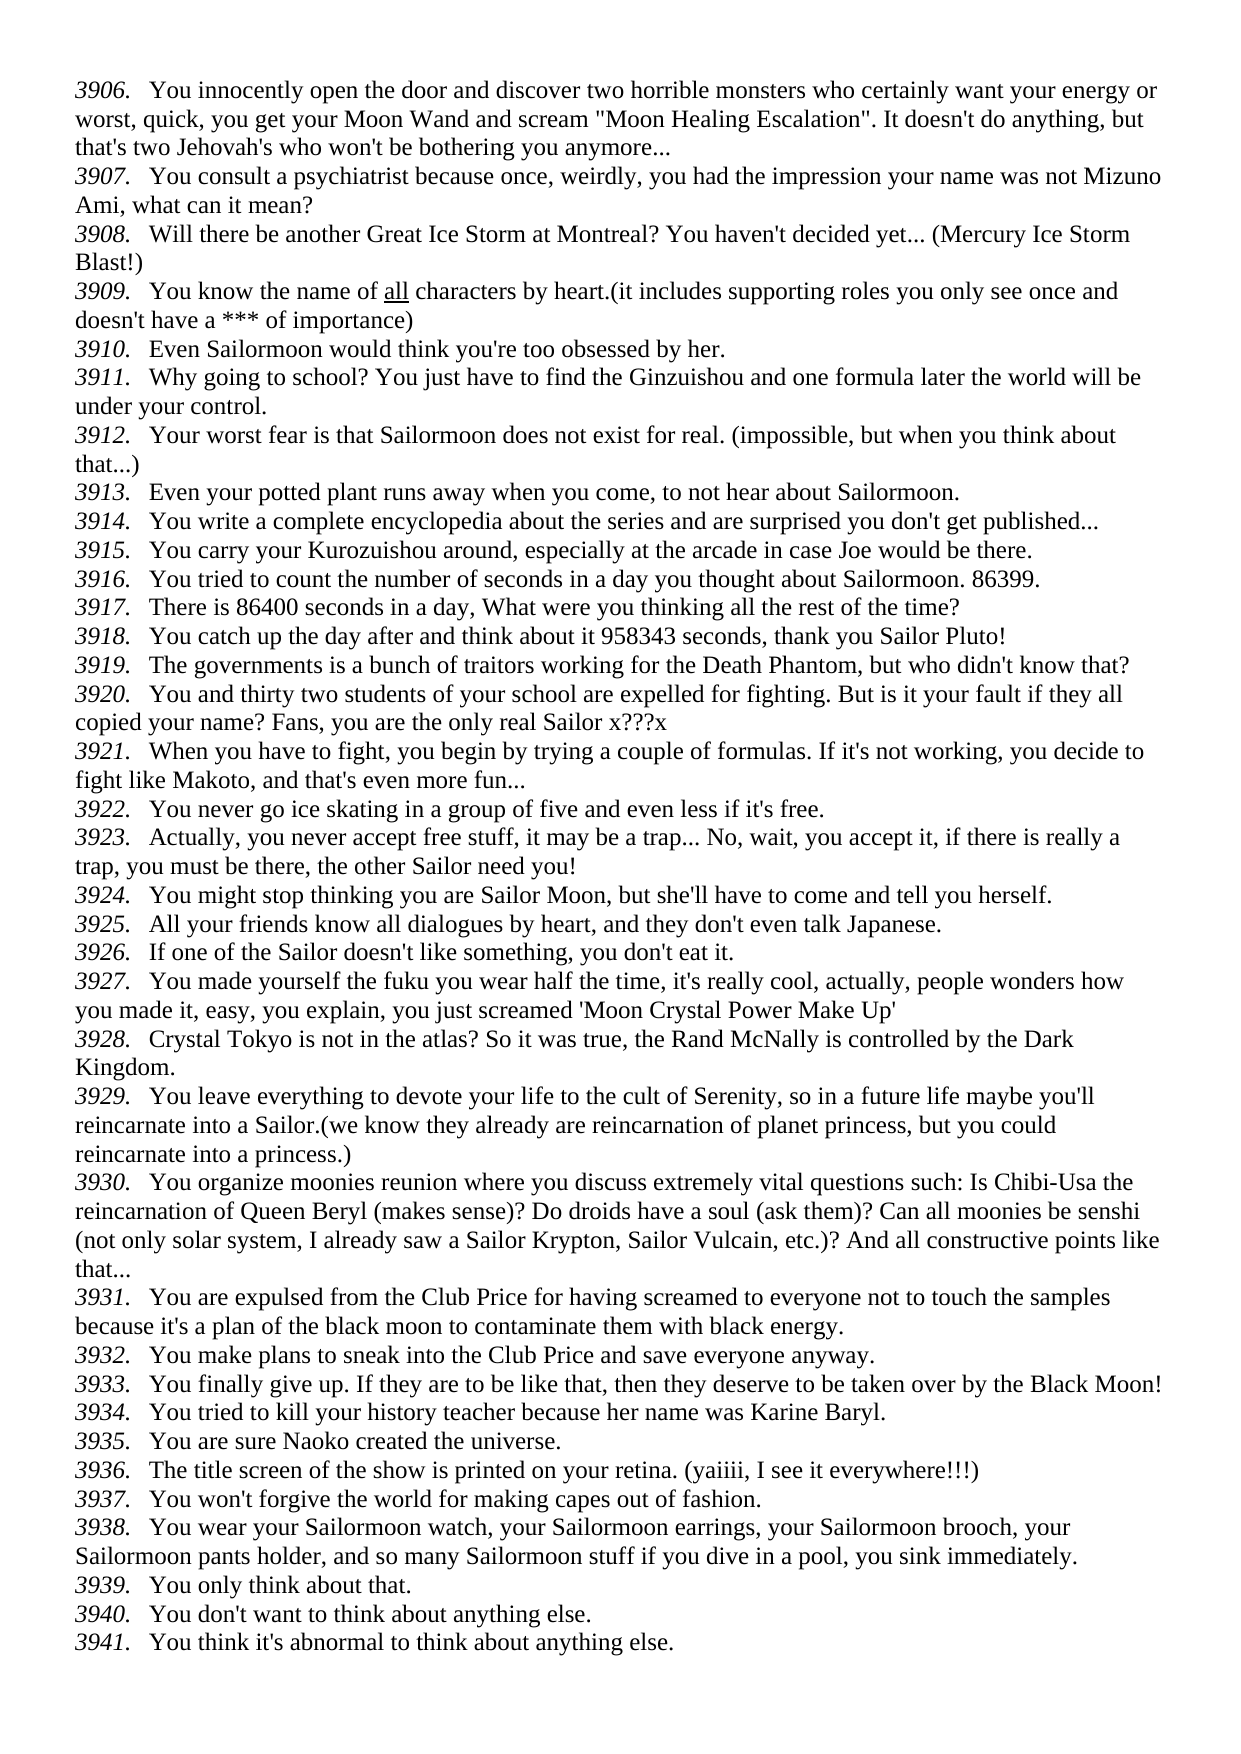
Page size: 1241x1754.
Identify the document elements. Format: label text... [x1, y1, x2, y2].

list You tried to count the number of seconds in a day you thought about Sailormoon. 86399. [75, 564, 1165, 592]
list You know the name of all characters by heart.(it includes supporting roles you only see once and doesn't have a *** of importance) [75, 276, 1165, 334]
list Even Sailormoon would think you're too obsessed by her. [75, 334, 1165, 362]
list Crystal Tokyo is not in the atlas? So it was true, the Rand McNally is controlled by the Dark Kingdom. [75, 1024, 1165, 1081]
list You are sure Naoko created the universe. [75, 1426, 1165, 1455]
list You wear your Sailormoon watch, your Sailormoon earrings, your Sailormoon brooch, your Sailormoon pants holder, and so many Sailormoon stuff if you dive in a pool, you sink immediately. [75, 1512, 1165, 1570]
list You organize moonies reunion where you discuss extremely vital questions such: Is Chibi-Usa the reincarnation of Queen Beryl (makes sense)? Do droids have a soul (ask them)? Can all moonies be senshi (not only solar system, I already saw a Sailor Krypton, Sailor Vulcain, etc.)? And all constructive points like that... [75, 1167, 1165, 1282]
list You are expulsed from the Club Price for having screamed to everyone not to touch the samples because it's a plan of the black moon to contaminate them with black energy. [75, 1282, 1165, 1340]
list You carry your Kurozuishou around, especially at the arcade in case Joe would be there. [75, 535, 1165, 564]
list The governments is a bunch of traitors working for the Death Phantom, but who didn't know that? [75, 650, 1165, 679]
list When you have to fight, you begin by trying a couple of formulas. If it's not working, you decide to fight like Makoto, and that's even more fun... [75, 736, 1165, 794]
list You never go ice skating in a group of five and even less if it's free. [75, 794, 1165, 822]
list Your worst fear is that Sailormoon does not exist for real. (impossible, but when you think about that...) [75, 420, 1165, 477]
list The title screen of the show is printed on your retina. (yaiiii, I see it everywhere!!!) [75, 1455, 1165, 1484]
list You don't want to think about anything else. [75, 1599, 1165, 1627]
list You innocently open the door and discover two horrible monsters who certainly want your energy or worst, quick, you get your Moon Wand and scream "Moon Healing Escalation". It doesn't do anything, but that's two Jehovah's who won't be bothering you anymore... [75, 75, 1165, 161]
list You leave everything to devote your life to the cult of Serenity, so in a future life maybe you'll reincarnate into a Sailor.(we know they already are reincarnation of planet princess, but you could reincarnate into a princess.) [75, 1081, 1165, 1167]
list Why going to school? You just have to find the Ginzuishou and one formula later the world will be under your control. [75, 362, 1165, 420]
list You won't forgive the world for making capes out of fashion. [75, 1484, 1165, 1512]
list There is 86400 seconds in a day, What were you thinking all the rest of the time? [75, 592, 1165, 621]
list You catch up the day after and think about it 958343 seconds, thank you Sailor Pluto! [75, 621, 1165, 650]
list Even your potted plant runs away when you come, to not hear about Sailormoon. [75, 477, 1165, 506]
list You consult a psychiatrist because once, weirdly, you had the impression your name was not Mizuno Ami, what can it mean? [75, 161, 1165, 219]
list If one of the Sailor doesn't like something, you don't eat it. [75, 937, 1165, 966]
list You might stop thinking you are Sailor Moon, but she'll have to come and tell you herself. [75, 880, 1165, 909]
list Will there be another Great Ice Storm at Montreal? You haven't decided yet... (Mercury Ice Storm Blast!) [75, 219, 1165, 276]
list You made yourself the fuku you wear half the time, it's really cool, actually, people wonders how you made it, easy, you explain, you just screamed 'Moon Crystal Power Make Up' [75, 966, 1165, 1024]
list You finally give up. If they are to be like that, then they deserve to be taken over by the Black Moon! [75, 1369, 1165, 1397]
list You and thirty two students of your school are expelled for fighting. But is it your fault if they all copied your name? Fans, you are the only real Sailor x???x [75, 679, 1165, 736]
list Actually, you never accept free stuff, it may be a trap... No, wait, you accept it, if there is really a trap, you must be there, the other Sailor need you! [75, 822, 1165, 880]
list You make plans to sneak into the Club Price and save everyone anyway. [75, 1340, 1165, 1369]
list You tried to kill your history teacher because her name was Karine Baryl. [75, 1397, 1165, 1426]
list You only think about that. [75, 1570, 1165, 1599]
list You think it's abnormal to think about anything else. [75, 1627, 1165, 1656]
list All your friends know all dialogues by heart, and they don't even talk Japanese. [75, 909, 1165, 937]
list You write a complete encyclopedia about the series and are surprised you don't get published... [75, 506, 1165, 535]
